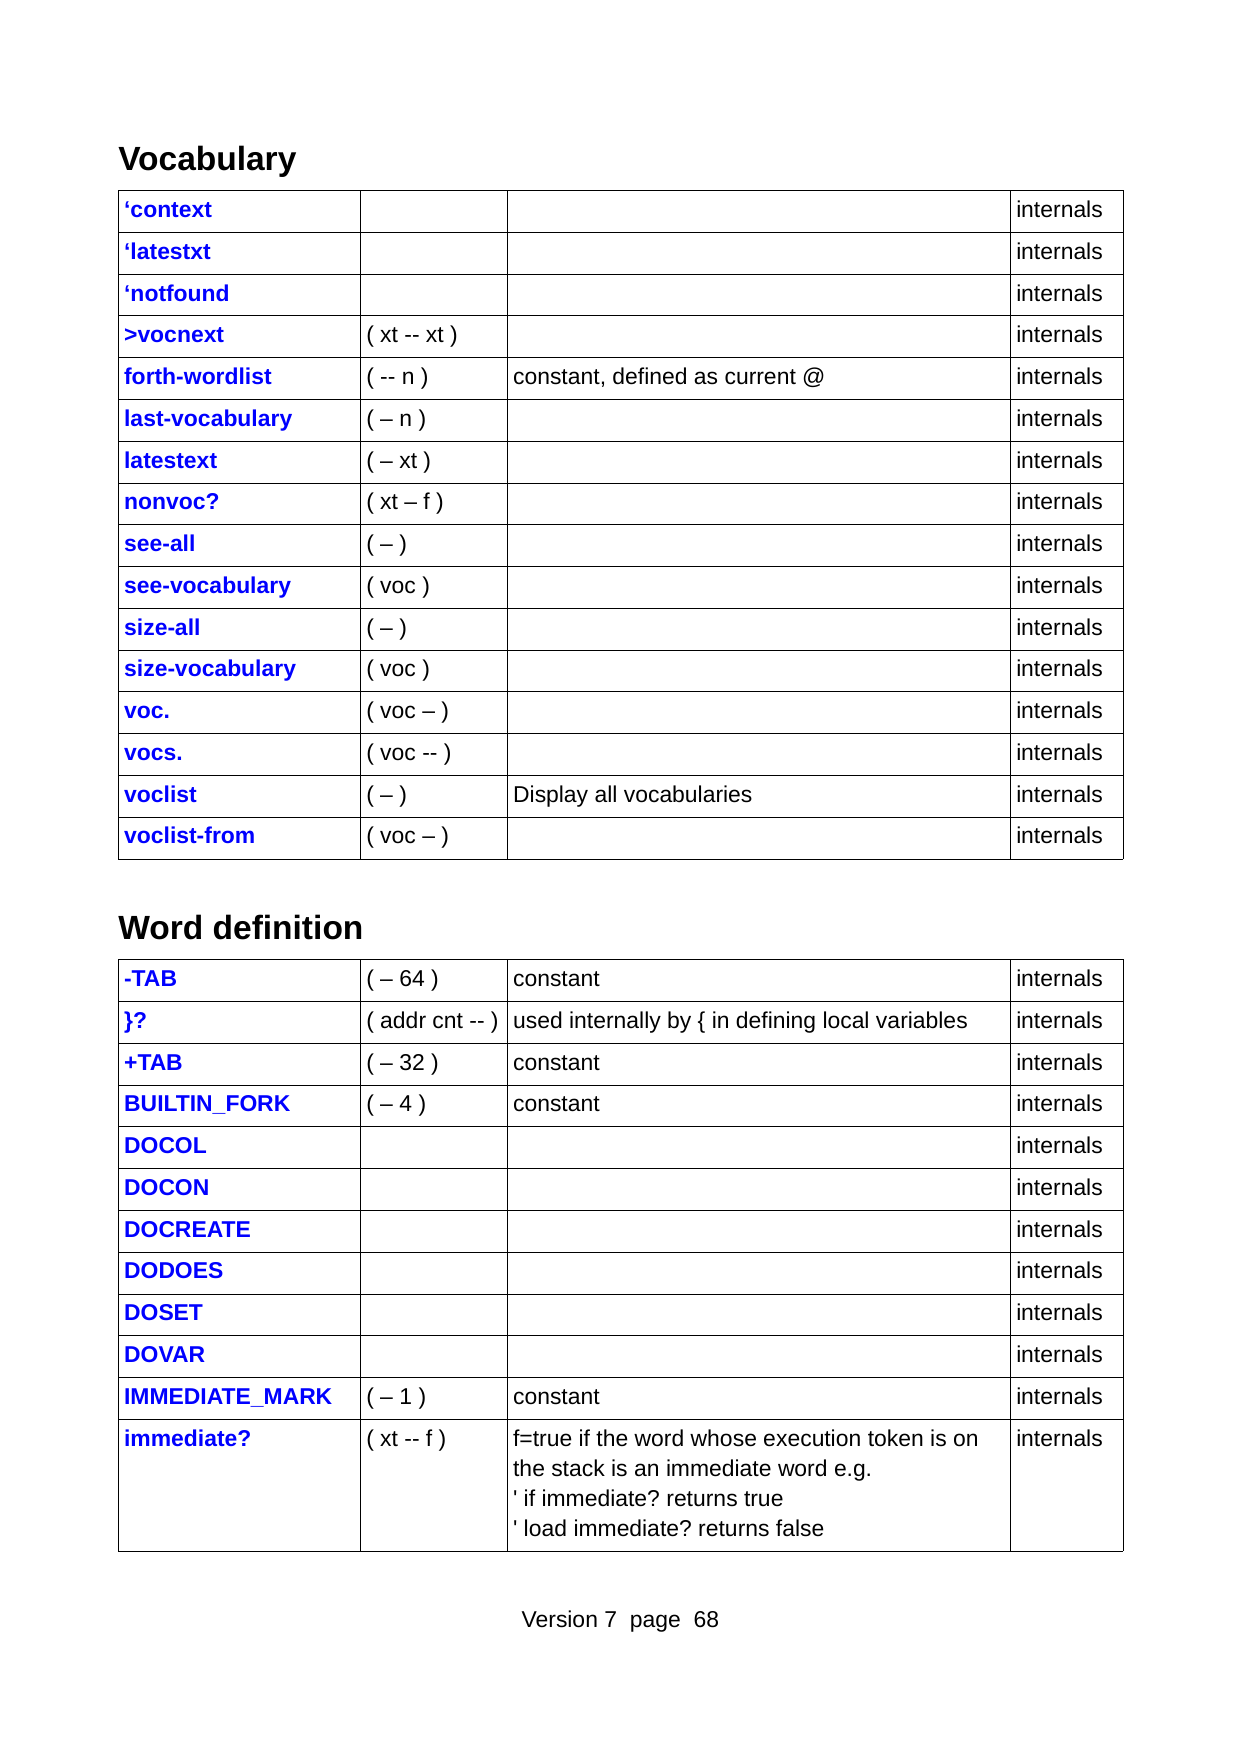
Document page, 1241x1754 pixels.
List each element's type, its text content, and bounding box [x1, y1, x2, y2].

table_cell internals [1011, 525, 1123, 566]
table_cell [508, 400, 1010, 441]
table_cell [361, 1169, 507, 1210]
table_cell >vocnext [119, 316, 360, 357]
table_cell [361, 1211, 507, 1252]
table_header internals [1011, 191, 1123, 232]
table_cell DOVAR [119, 1336, 360, 1377]
table_cell last-vocabulary [119, 400, 360, 441]
table_cell internals [1011, 651, 1123, 691]
table_cell vocs. [119, 734, 360, 775]
table_cell see-all [119, 525, 360, 566]
table_cell DOSET [119, 1295, 360, 1335]
table_header ( – 64 ) [361, 960, 507, 1001]
table_header ‘context [119, 191, 360, 232]
table_cell ( – 1 ) [361, 1378, 507, 1419]
table_cell ( – 4 ) [361, 1086, 507, 1126]
table_cell DOCON [119, 1169, 360, 1210]
table_cell internals [1011, 1044, 1123, 1084]
table_cell internals [1011, 1295, 1123, 1335]
table_cell [508, 1336, 1010, 1377]
table_cell [508, 692, 1010, 733]
table_cell [361, 1253, 507, 1293]
table_cell ‘latestxt [119, 233, 360, 274]
table_cell [508, 316, 1010, 357]
table_cell [361, 1295, 507, 1335]
table_cell internals [1011, 1378, 1123, 1419]
table_cell internals [1011, 818, 1123, 858]
table_cell ( – ) [361, 776, 507, 817]
table_cell internals [1011, 1169, 1123, 1210]
table_cell internals [1011, 233, 1123, 274]
table_cell }? [119, 1002, 360, 1043]
table_cell constant [508, 1086, 1010, 1126]
table_cell ( – 32 ) [361, 1044, 507, 1084]
table_cell latestext [119, 442, 360, 482]
table_cell ( voc – ) [361, 692, 507, 733]
table_header [508, 191, 1010, 232]
table_header internals [1011, 960, 1123, 1001]
table_cell ( voc -- ) [361, 734, 507, 775]
table_cell internals [1011, 275, 1123, 315]
table_cell internals [1011, 1336, 1123, 1377]
table_cell [361, 275, 507, 315]
table_cell [508, 233, 1010, 274]
table_cell ( xt – f ) [361, 484, 507, 524]
table_cell internals [1011, 1002, 1123, 1043]
table_cell [508, 525, 1010, 566]
table_cell forth-wordlist [119, 358, 360, 399]
table_cell ( xt -- f ) [361, 1420, 507, 1551]
table_cell internals [1011, 1420, 1123, 1551]
table_cell internals [1011, 567, 1123, 608]
table_cell [361, 233, 507, 274]
table_cell internals [1011, 400, 1123, 441]
table_cell [508, 651, 1010, 691]
table_cell internals [1011, 1253, 1123, 1293]
table_header [361, 191, 507, 232]
table_cell ( – ) [361, 525, 507, 566]
table_cell [508, 1295, 1010, 1335]
table_cell ( voc – ) [361, 818, 507, 858]
table_cell internals [1011, 692, 1123, 733]
table_cell immediate? [119, 1420, 360, 1551]
table_cell internals [1011, 734, 1123, 775]
table_cell BUILTIN_FORK [119, 1086, 360, 1126]
table_cell DOCOL [119, 1127, 360, 1168]
table_header constant [508, 960, 1010, 1001]
table_cell DOCREATE [119, 1211, 360, 1252]
table_cell IMMEDIATE_MARK [119, 1378, 360, 1419]
table_cell size-all [119, 609, 360, 649]
table_cell constant, defined as current @ [508, 358, 1010, 399]
table_cell size-vocabulary [119, 651, 360, 691]
table_cell internals [1011, 442, 1123, 482]
table_cell nonvoc? [119, 484, 360, 524]
table_cell voc. [119, 692, 360, 733]
table_cell ( voc ) [361, 567, 507, 608]
table_cell Display all vocabularies [508, 776, 1010, 817]
table_cell internals [1011, 316, 1123, 357]
table_cell [508, 275, 1010, 315]
table_cell +TAB [119, 1044, 360, 1084]
table_cell internals [1011, 484, 1123, 524]
table_cell ( – n ) [361, 400, 507, 441]
table_cell [508, 484, 1010, 524]
table_cell voclist-from [119, 818, 360, 858]
table_cell f=true if the word whose execution token is on the stack is an immediate word e.g. ' if immediate? returns true ' load immediate? returns false [508, 1420, 1010, 1551]
table_cell [508, 1211, 1010, 1252]
table_cell ‘notfound [119, 275, 360, 315]
table_cell internals [1011, 1211, 1123, 1252]
subtitle Word definition [118, 908, 1122, 947]
table_cell constant [508, 1044, 1010, 1084]
table_cell ( -- n ) [361, 358, 507, 399]
table_cell ( addr cnt -- ) [361, 1002, 507, 1043]
table_cell [508, 567, 1010, 608]
table_cell [508, 609, 1010, 649]
table_cell [508, 442, 1010, 482]
subtitle Vocabulary [118, 139, 1122, 178]
table_cell ( xt -- xt ) [361, 316, 507, 357]
table_cell ( – ) [361, 609, 507, 649]
table_cell [508, 734, 1010, 775]
table_cell [508, 1169, 1010, 1210]
table_cell internals [1011, 1086, 1123, 1126]
table_cell internals [1011, 358, 1123, 399]
table_cell [508, 1253, 1010, 1293]
table_cell internals [1011, 776, 1123, 817]
table_cell [508, 818, 1010, 858]
table_cell [361, 1127, 507, 1168]
table_cell voclist [119, 776, 360, 817]
table_cell see-vocabulary [119, 567, 360, 608]
table_cell constant [508, 1378, 1010, 1419]
table_cell DODOES [119, 1253, 360, 1293]
table_cell internals [1011, 609, 1123, 649]
table_cell [508, 1127, 1010, 1168]
table_cell ( voc ) [361, 651, 507, 691]
table_cell used internally by { in defining local variables [508, 1002, 1010, 1043]
table_cell internals [1011, 1127, 1123, 1168]
table_cell [361, 1336, 507, 1377]
table_cell ( – xt ) [361, 442, 507, 482]
table_header -TAB [119, 960, 360, 1001]
